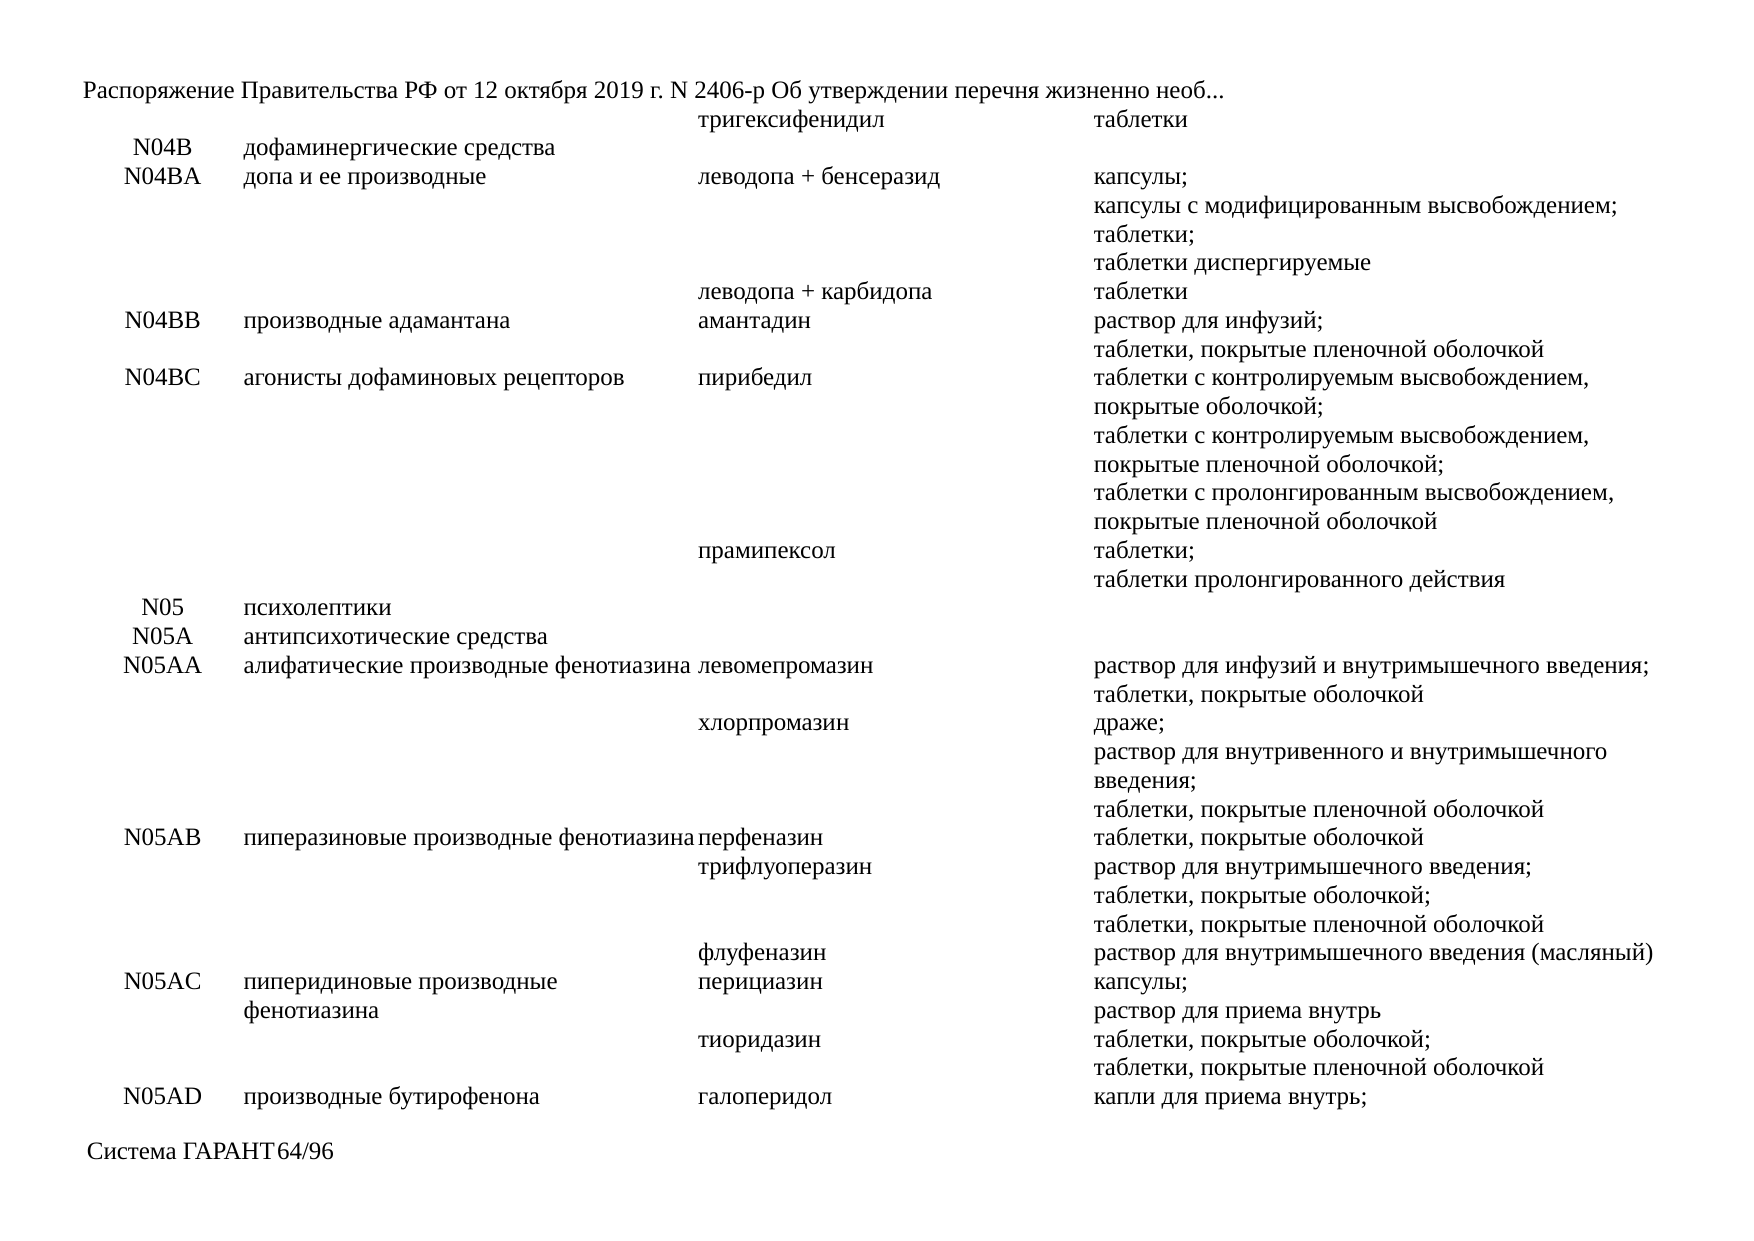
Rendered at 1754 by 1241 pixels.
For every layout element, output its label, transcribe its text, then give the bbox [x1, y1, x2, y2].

table_cell N05AA [83, 650, 242, 707]
table_cell [242, 708, 697, 822]
table_cell галоперидол [697, 1081, 1092, 1110]
table_cell [697, 593, 1092, 621]
table_cell [242, 1024, 697, 1081]
table_cell алифатические производные фенотиазина [242, 650, 697, 707]
table_cell трифлуоперазин [697, 851, 1092, 937]
table_cell [83, 1024, 242, 1081]
table_cell [83, 708, 242, 822]
table_cell капсулы; капсулы с модифицированным высвобождением; таблетки; таблетки диспергируемые [1093, 161, 1659, 276]
table_cell раствор для инфузий; таблетки, покрытые пленочной оболочкой [1093, 305, 1659, 362]
table_cell [83, 276, 242, 305]
table_cell капсулы; раствор для приема внутрь [1093, 966, 1659, 1024]
table_cell [242, 276, 697, 305]
table_cell N04BA [83, 161, 242, 276]
table_cell таблетки; таблетки пролонгированного действия [1093, 535, 1659, 592]
table_cell пиперидиновые производные фенотиазина [242, 966, 697, 1024]
table_cell амантадин [697, 305, 1092, 362]
table_cell прамипексол [697, 535, 1092, 592]
table_cell перфеназин [697, 823, 1092, 851]
table_cell [83, 535, 242, 592]
table_cell N04BB [83, 305, 242, 362]
table_cell N04B [83, 133, 242, 161]
table_cell драже; раствор для внутривенного и внутримышечного введения; таблетки, покрытые пленочной оболочкой [1093, 708, 1659, 822]
table_cell раствор для внутримышечного введения (масляный) [1093, 938, 1659, 966]
table_cell производные бутирофенона [242, 1081, 697, 1110]
table_cell [83, 104, 242, 132]
table_cell производные адамантана [242, 305, 697, 362]
table_cell таблетки, покрытые оболочкой [1093, 823, 1659, 851]
table_cell N05 [83, 593, 242, 621]
table_cell левомепромазин [697, 650, 1092, 707]
table_cell леводопа + бенсеразид [697, 161, 1092, 276]
table_cell [242, 938, 697, 966]
table_cell N05AD [83, 1081, 242, 1110]
table_cell тиоридазин [697, 1024, 1092, 1081]
table_cell [697, 133, 1092, 161]
table_cell тригексифенидил [697, 104, 1092, 132]
table_cell дофаминергические средства [242, 133, 697, 161]
table_cell таблетки с контролируемым высвобождением, покрытые оболочкой; таблетки с контролируемым высвобождением, покрытые пленочной оболочкой; таблетки с пролонгированным высвобождением, покрытые пленочной оболочкой [1093, 363, 1659, 535]
table_cell антипсихотические средства [242, 621, 697, 650]
table_cell капли для приема внутрь; [1093, 1081, 1659, 1110]
table_cell N05A [83, 621, 242, 650]
table_cell психолептики [242, 593, 697, 621]
table_cell N05AB [83, 823, 242, 851]
table_cell хлорпромазин [697, 708, 1092, 822]
table_cell допа и ее производные [242, 161, 697, 276]
table_cell леводопа + карбидопа [697, 276, 1092, 305]
table_cell [242, 851, 697, 937]
table_cell пирибедил [697, 363, 1092, 535]
table_cell [242, 104, 697, 132]
table_cell [83, 851, 242, 937]
table_cell перициазин [697, 966, 1092, 1024]
table_cell [1093, 133, 1659, 161]
table_cell [83, 938, 242, 966]
table_cell [1093, 593, 1659, 621]
table_cell [1093, 621, 1659, 650]
table_cell таблетки [1093, 104, 1659, 132]
table_cell N04BC [83, 363, 242, 535]
table_cell раствор для внутримышечного введения; таблетки, покрытые оболочкой; таблетки, покрытые пленочной оболочкой [1093, 851, 1659, 937]
table_cell агонисты дофаминовых рецепторов [242, 363, 697, 535]
table_cell пиперазиновые производные фенотиазина [242, 823, 697, 851]
table_cell флуфеназин [697, 938, 1092, 966]
table_cell [242, 535, 697, 592]
table_cell раствор для инфузий и внутримышечного введения; таблетки, покрытые оболочкой [1093, 650, 1659, 707]
table_cell N05AC [83, 966, 242, 1024]
table_cell таблетки [1093, 276, 1659, 305]
table_cell [697, 621, 1092, 650]
table_cell таблетки, покрытые оболочкой; таблетки, покрытые пленочной оболочкой [1093, 1024, 1659, 1081]
